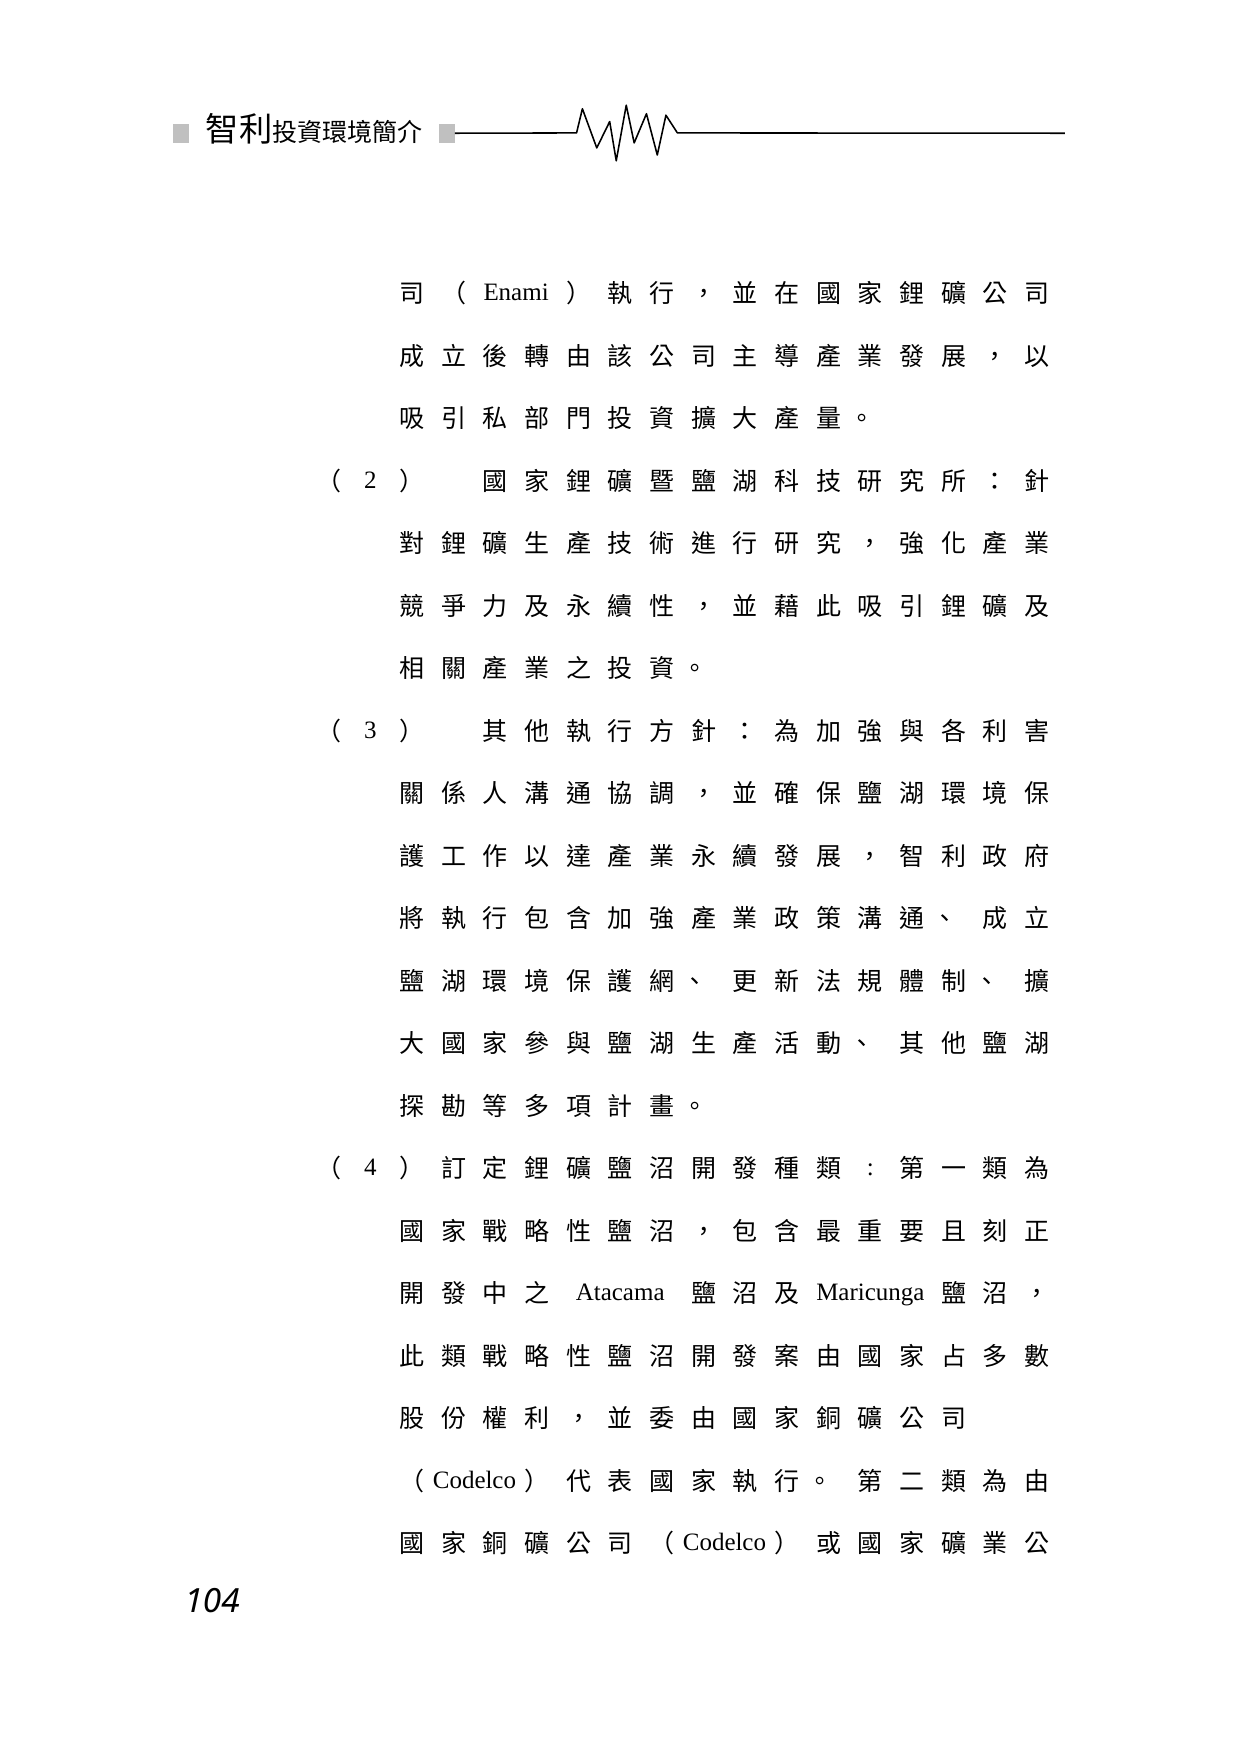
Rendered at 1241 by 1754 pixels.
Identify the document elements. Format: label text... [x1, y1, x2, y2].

text （4）訂定鋰礦鹽沼開發種類:第一類為國家戰略性鹽沼，包含最重要且刻正開發中之Atacama鹽沼及Maricunga鹽沼，此類戰略性鹽沼開發案由國家占多數股份權利，並委由國家銅礦公司（Codelco）代表國家執行。第二類為由國家銅礦公司（Codelco）或國家礦業公 [306, 1125, 1058, 1563]
text 司（Enami）執行，並在國家鋰礦公司成立後轉由該公司主導產業發展，以吸引私部門投資擴大產量。 [306, 250, 1058, 438]
text （3） 其他執行方針：為加強與各利害關係人溝通協調，並確保鹽湖環境保護工作以達產業永續發展，智利政府將執行包含加強產業政策溝通、成立鹽湖環境保護網、更新法規體制、擴大國家參與鹽湖生產活動、其他鹽湖探勘等多項計畫。 [306, 688, 1058, 1125]
text （2） 國家鋰礦暨鹽湖科技研究所：針對鋰礦生產技術進行研究，強化產業競爭力及永續性，並藉此吸引鋰礦及相關產業之投資。 [306, 438, 1058, 688]
